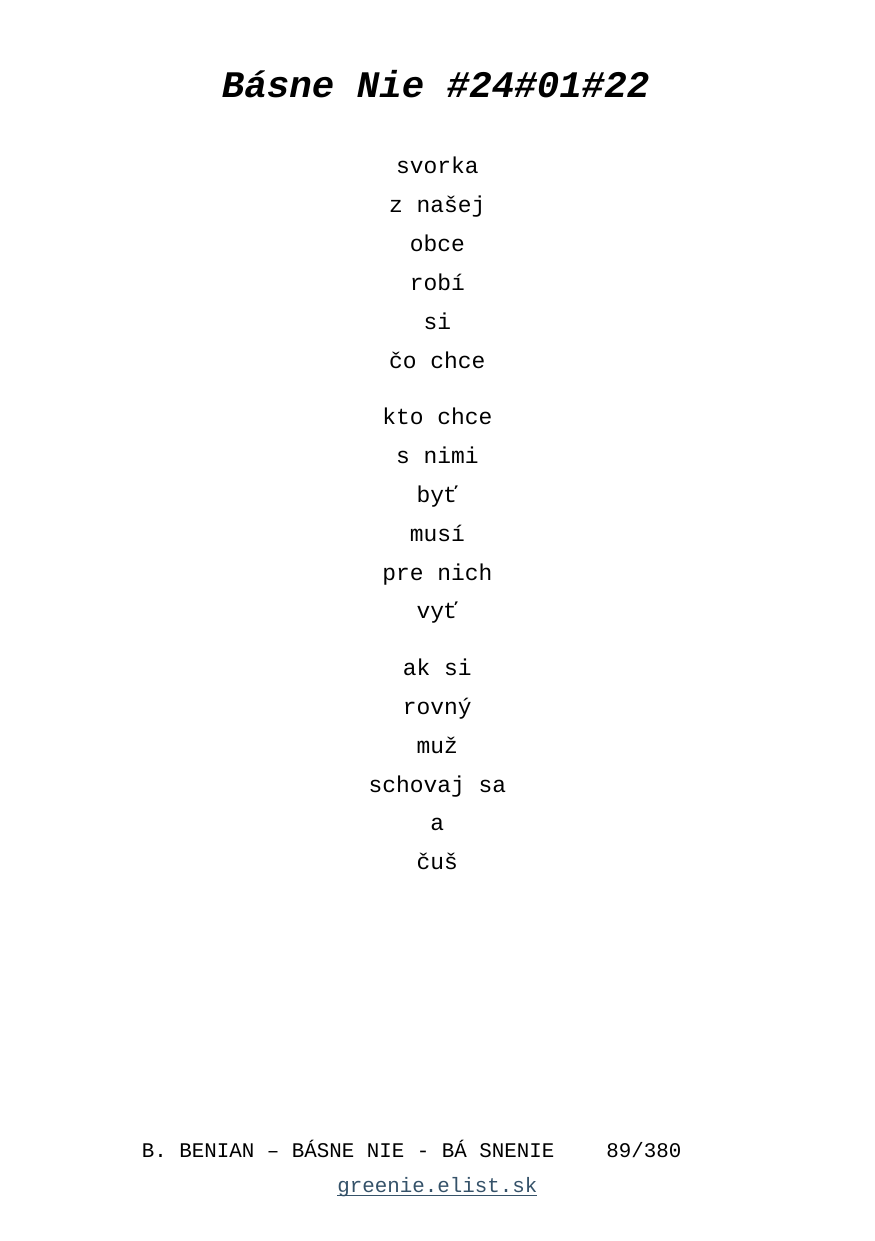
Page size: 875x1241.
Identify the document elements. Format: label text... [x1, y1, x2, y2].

text kto chce s nimi byť musí pre nich vyť [41, 406, 833, 626]
text ak si rovný muž schovaj sa a čuš [41, 656, 833, 877]
subtitle Básne Nie #24#01#22 [41, 66, 833, 109]
text svorka z našej obce robí si čo chce [41, 155, 833, 375]
